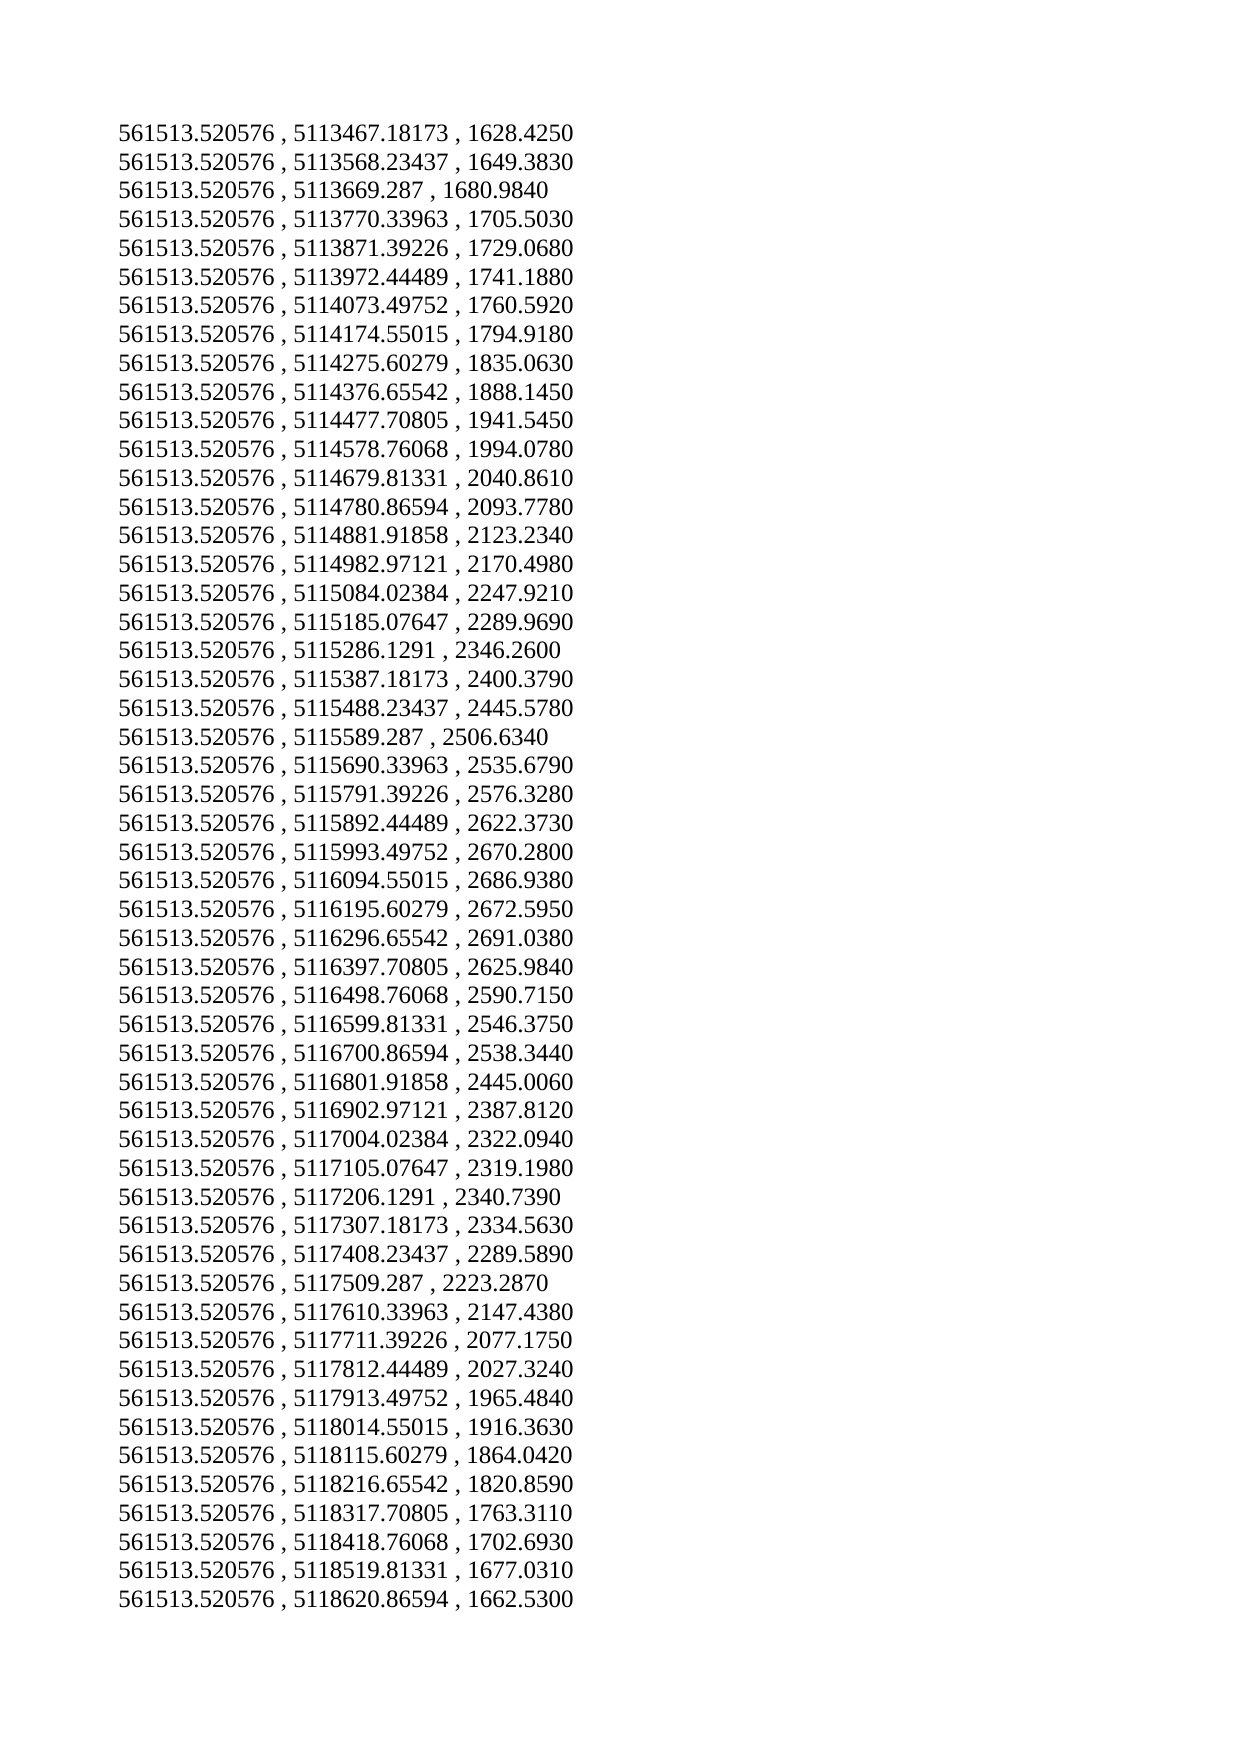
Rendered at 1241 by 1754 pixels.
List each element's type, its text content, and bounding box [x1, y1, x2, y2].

text 561513.520576 , 5113871.39226 , 1729.0680 [118, 233, 1122, 262]
text 561513.520576 , 5118216.65542 , 1820.8590 [118, 1469, 1122, 1498]
text 561513.520576 , 5116801.91858 , 2445.0060 [118, 1067, 1122, 1096]
text 561513.520576 , 5115488.23437 , 2445.5780 [118, 693, 1122, 722]
text 561513.520576 , 5114982.97121 , 2170.4980 [118, 549, 1122, 578]
text 561513.520576 , 5117913.49752 , 1965.4840 [118, 1383, 1122, 1412]
text 561513.520576 , 5116195.60279 , 2672.5950 [118, 894, 1122, 923]
text 561513.520576 , 5113568.23437 , 1649.3830 [118, 147, 1122, 176]
text 561513.520576 , 5114881.91858 , 2123.2340 [118, 521, 1122, 549]
text 561513.520576 , 5114780.86594 , 2093.7780 [118, 492, 1122, 521]
text 561513.520576 , 5114174.55015 , 1794.9180 [118, 319, 1122, 348]
text 561513.520576 , 5118519.81331 , 1677.0310 [118, 1556, 1122, 1584]
text 561513.520576 , 5117408.23437 , 2289.5890 [118, 1239, 1122, 1268]
text 561513.520576 , 5115589.287 , 2506.6340 [118, 722, 1122, 751]
text 561513.520576 , 5116700.86594 , 2538.3440 [118, 1038, 1122, 1067]
text 561513.520576 , 5116397.70805 , 2625.9840 [118, 952, 1122, 981]
text 561513.520576 , 5117610.33963 , 2147.4380 [118, 1297, 1122, 1326]
text 561513.520576 , 5113669.287 , 1680.9840 [118, 176, 1122, 204]
text 561513.520576 , 5116902.97121 , 2387.8120 [118, 1096, 1122, 1124]
text 561513.520576 , 5118620.86594 , 1662.5300 [118, 1584, 1122, 1613]
text 561513.520576 , 5114376.65542 , 1888.1450 [118, 377, 1122, 406]
text 561513.520576 , 5117004.02384 , 2322.0940 [118, 1124, 1122, 1153]
text 561513.520576 , 5118014.55015 , 1916.3630 [118, 1412, 1122, 1441]
text 561513.520576 , 5113972.44489 , 1741.1880 [118, 262, 1122, 291]
text 561513.520576 , 5117812.44489 , 2027.3240 [118, 1354, 1122, 1383]
text 561513.520576 , 5114477.70805 , 1941.5450 [118, 406, 1122, 434]
text 561513.520576 , 5116094.55015 , 2686.9380 [118, 866, 1122, 894]
text 561513.520576 , 5114073.49752 , 1760.5920 [118, 291, 1122, 319]
text 561513.520576 , 5117206.1291 , 2340.7390 [118, 1182, 1122, 1211]
text 561513.520576 , 5116296.65542 , 2691.0380 [118, 923, 1122, 952]
text 561513.520576 , 5114578.76068 , 1994.0780 [118, 434, 1122, 463]
text 561513.520576 , 5115791.39226 , 2576.3280 [118, 779, 1122, 808]
text 561513.520576 , 5118317.70805 , 1763.3110 [118, 1498, 1122, 1527]
text 561513.520576 , 5115286.1291 , 2346.2600 [118, 636, 1122, 664]
text 561513.520576 , 5115185.07647 , 2289.9690 [118, 607, 1122, 636]
text 561513.520576 , 5113467.18173 , 1628.4250 [118, 118, 1122, 147]
text 561513.520576 , 5116498.76068 , 2590.7150 [118, 981, 1122, 1009]
text 561513.520576 , 5117711.39226 , 2077.1750 [118, 1326, 1122, 1354]
text 561513.520576 , 5116599.81331 , 2546.3750 [118, 1009, 1122, 1038]
text 561513.520576 , 5117105.07647 , 2319.1980 [118, 1153, 1122, 1182]
text 561513.520576 , 5114679.81331 , 2040.8610 [118, 463, 1122, 492]
text 561513.520576 , 5117509.287 , 2223.2870 [118, 1268, 1122, 1297]
text 561513.520576 , 5113770.33963 , 1705.5030 [118, 204, 1122, 233]
text 561513.520576 , 5118418.76068 , 1702.6930 [118, 1527, 1122, 1556]
text 561513.520576 , 5115690.33963 , 2535.6790 [118, 751, 1122, 779]
text 561513.520576 , 5115892.44489 , 2622.3730 [118, 808, 1122, 837]
text 561513.520576 , 5115387.18173 , 2400.3790 [118, 664, 1122, 693]
text 561513.520576 , 5118115.60279 , 1864.0420 [118, 1441, 1122, 1469]
text 561513.520576 , 5115993.49752 , 2670.2800 [118, 837, 1122, 866]
text 561513.520576 , 5115084.02384 , 2247.9210 [118, 578, 1122, 607]
text 561513.520576 , 5114275.60279 , 1835.0630 [118, 348, 1122, 377]
text 561513.520576 , 5117307.18173 , 2334.5630 [118, 1211, 1122, 1239]
